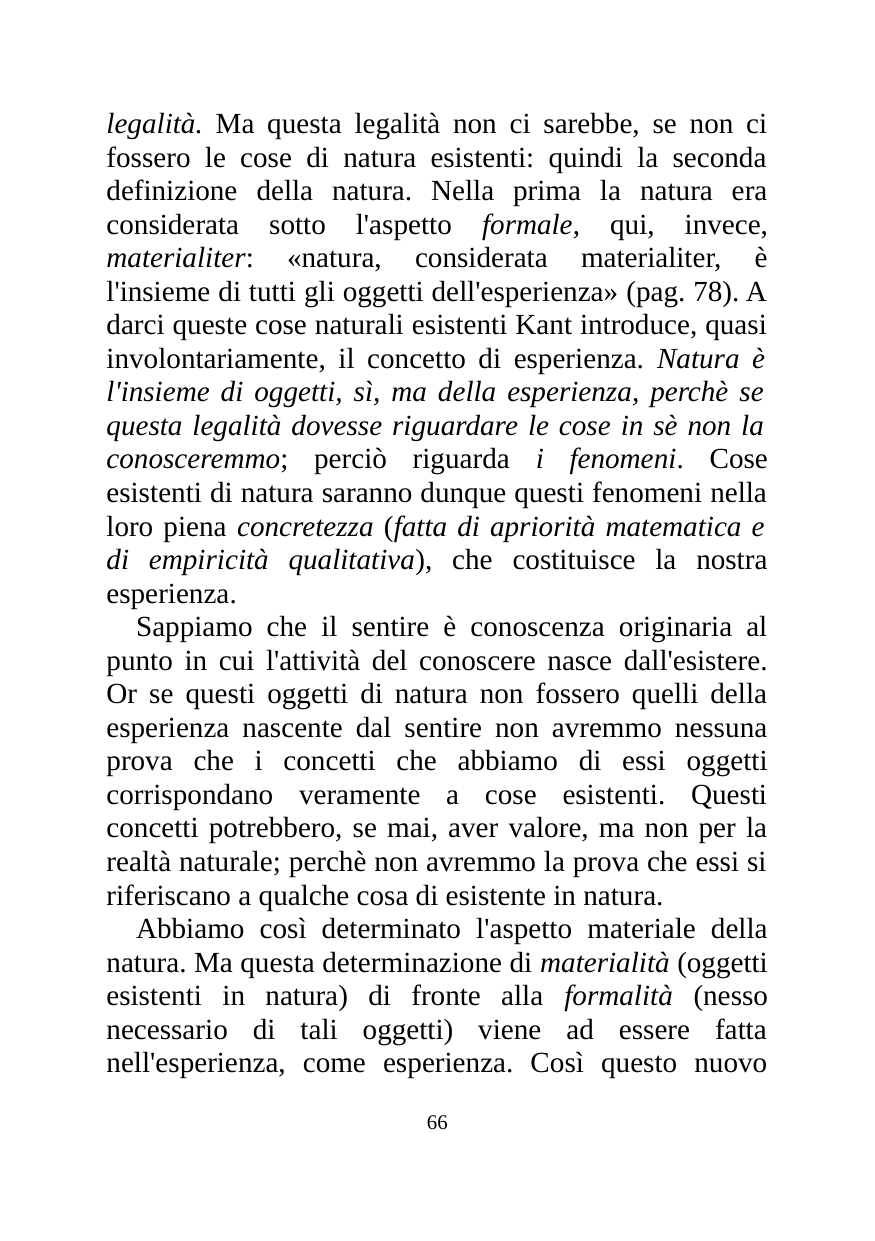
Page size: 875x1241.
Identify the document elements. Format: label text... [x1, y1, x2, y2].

text Sappiamo che il sentire è conoscenza originaria al punto in cui l'attività del conoscere nasce dall'esistere. Or se questi oggetti di natura non fossero quelli della esperienza nascente dal sentire non avremmo nessuna prova che i concetti che abbiamo di essi oggetti corrispondano veramente a cose esistenti. Questi concetti potrebbero, se mai, aver valore, ma non per la realtà naturale; perchè non avremmo la prova che essi si riferiscano a qualche cosa di esistente in natura. [106, 609, 768, 911]
text legalità. Ma questa legalità non ci sarebbe, se non ci fossero le cose di natura esistenti: quindi la seconda definizione della natura. Nella prima la natura era considerata sotto l'aspetto formale, qui, invece, materialiter: «natura, considerata materialiter, è l'insieme di tutti gli oggetti dell'esperienza» (pag. 78). A darci queste cose naturali esistenti Kant introduce, quasi involontariamente, il concetto di esperienza. Natura è l'insieme di oggetti, sì, ma della esperienza, perchè se questa legalità dovesse riguardare le cose in sè non la conosceremmo; perciò riguarda i fenomeni. Cose esistenti di natura saranno dunque questi fenomeni nella loro piena concretezza (fatta di apriorità matematica e di empiricità qualitativa), che costituisce la nostra esperienza. [106, 106, 768, 609]
text Abbiamo così determinato l'aspetto materiale della natura. Ma questa determinazione di materialità (oggetti esistenti in natura) di fronte alla formalità (nesso necessario di tali oggetti) viene ad essere fatta nell'esperienza, come esperienza. Così questo nuovo [106, 911, 768, 1079]
